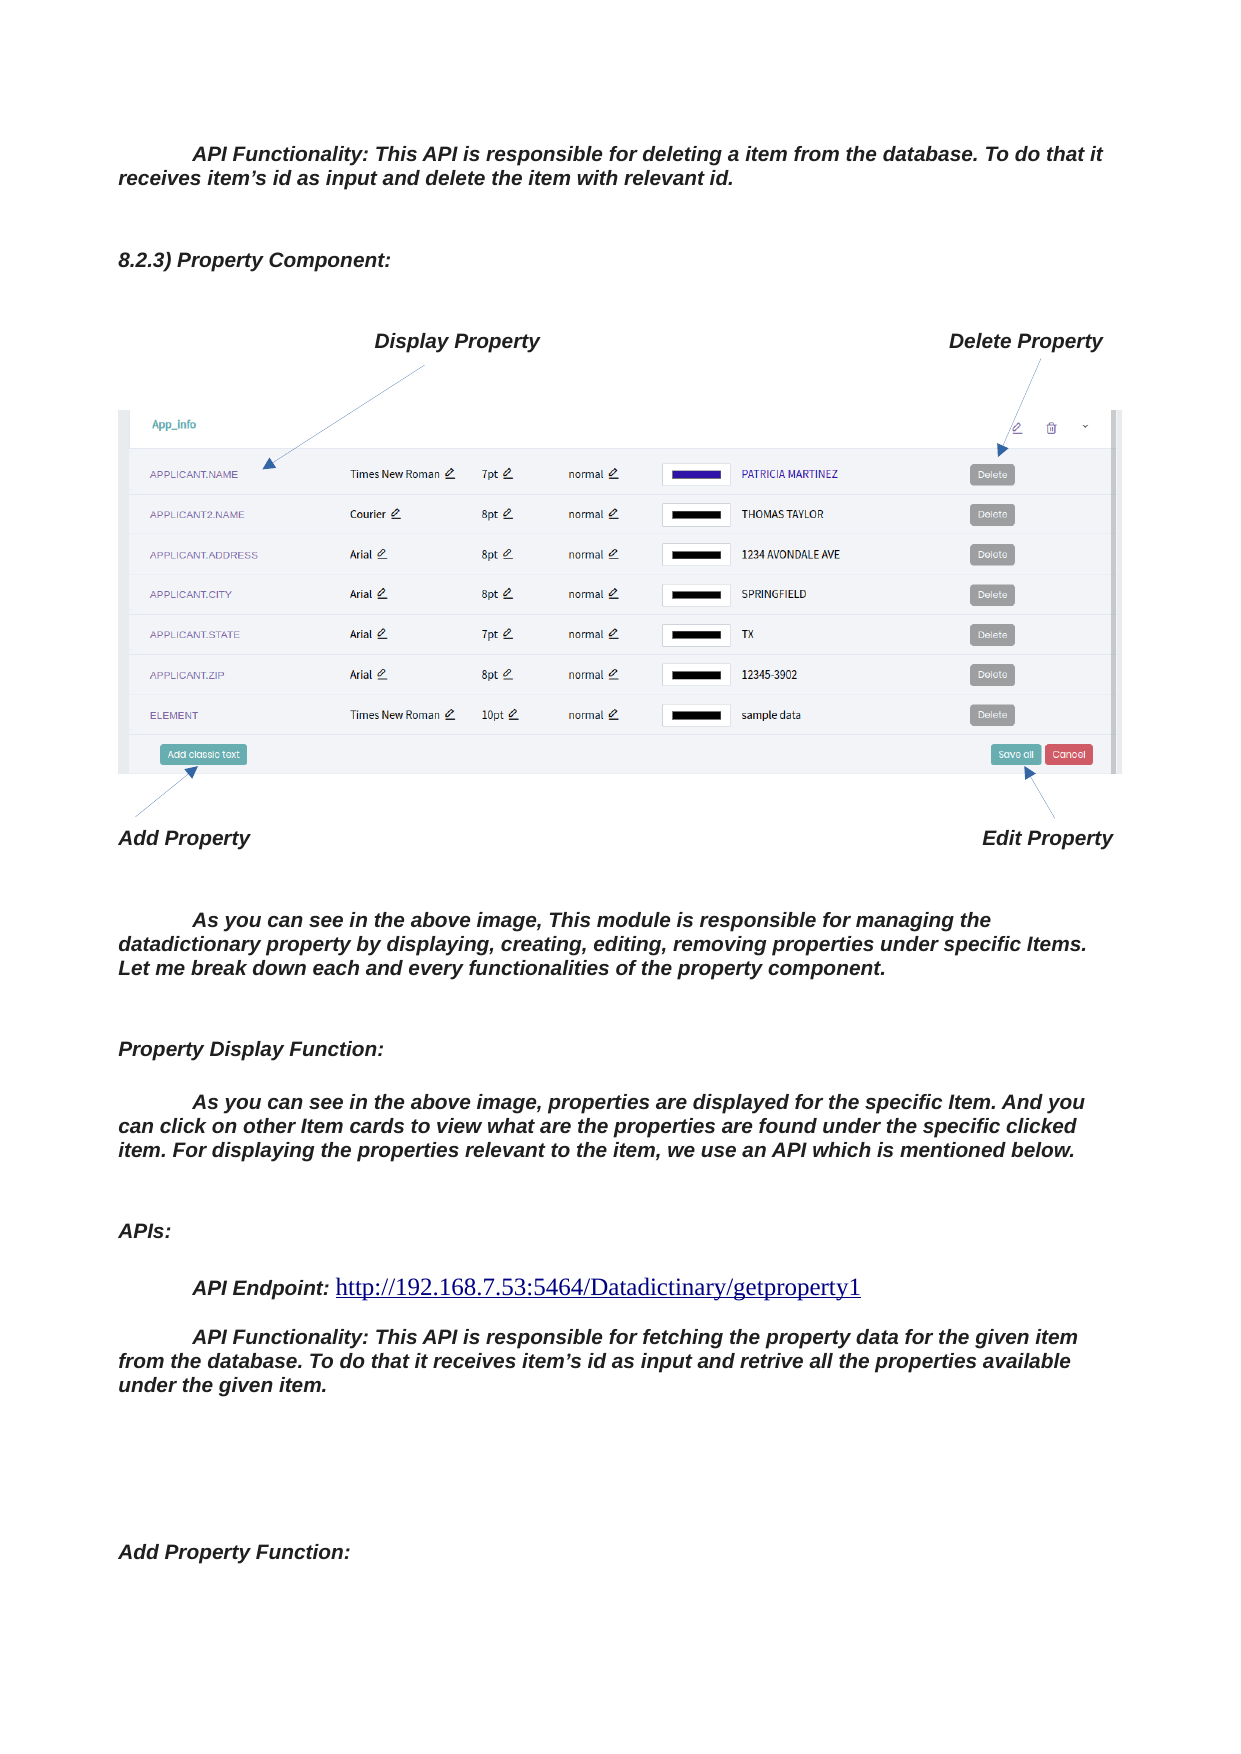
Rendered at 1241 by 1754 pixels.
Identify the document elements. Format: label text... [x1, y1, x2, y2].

text API Functionality: This API is responsible for deleting a item from the database. To do that it receives item’s id as input and delete the item with relevant id. [118, 142, 1122, 190]
picture [118, 410, 1123, 774]
text APIs: [118, 1219, 1122, 1243]
text Add Property Function: [118, 1540, 1122, 1564]
text 8.2.3) Property Component: [118, 247, 1122, 271]
text Property Display Function: [118, 1037, 1122, 1061]
text Add Property Edit Property [118, 826, 1122, 850]
text API Functionality: This API is responsible for fetching the property data for the given item from the database. To do that it receives item’s id as input and retrive all the properties available under the given item. [118, 1324, 1122, 1396]
text As you can see in the above image, This module is responsible for managing the datadictionary property by displaying, creating, editing, removing properties under specific Items. Let me break down each and every functionalities of the property component. [118, 908, 1122, 979]
text Display Property Delete Property [118, 329, 1122, 353]
text As you can see in the above image, properties are displayed for the specific Item. And you can click on other Item cards to view what are the properties are found under the specific clicked item. For displaying the properties relevant to the item, we use an API which is mentioned below. [118, 1090, 1122, 1162]
text API Endpoint: http://192.168.7.53:5464/Datadictinary/getproperty1 [118, 1272, 1122, 1301]
